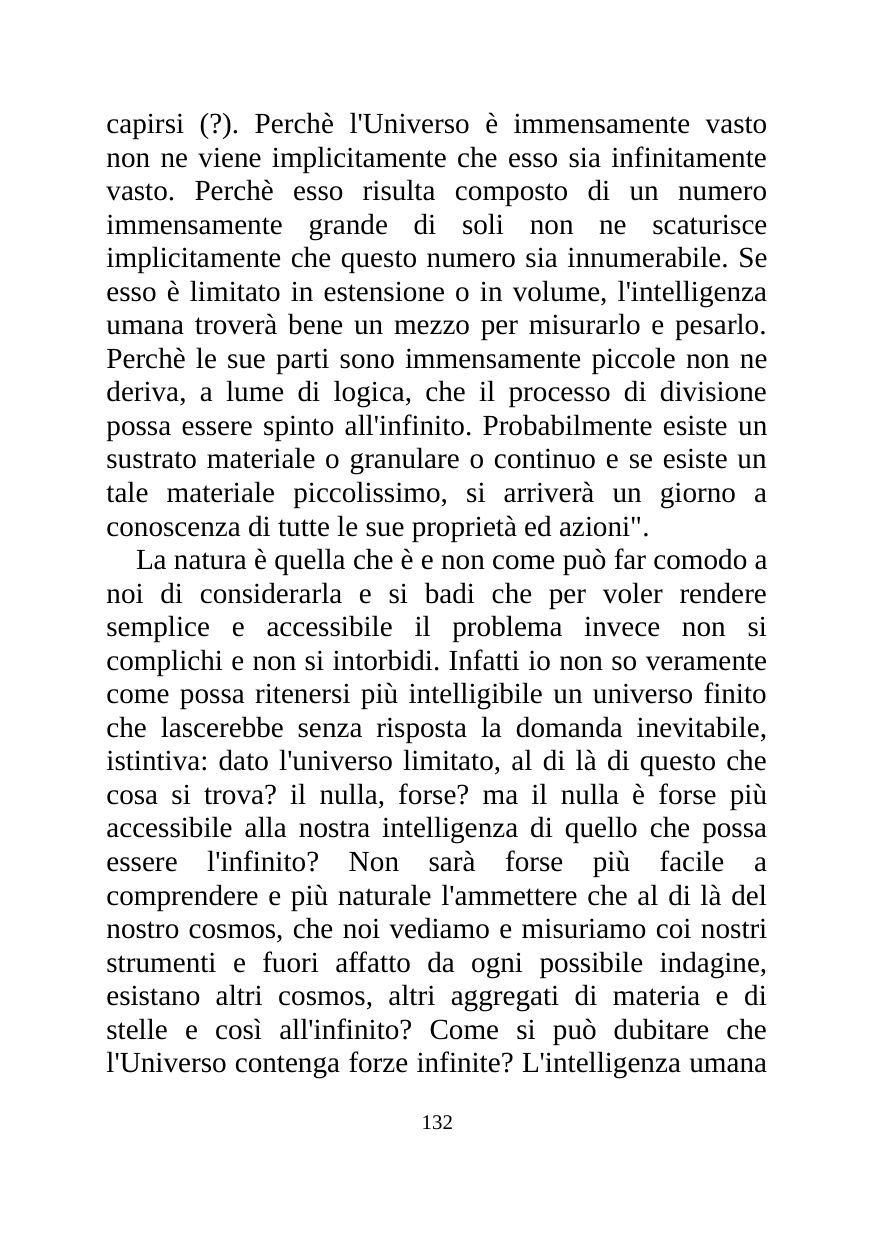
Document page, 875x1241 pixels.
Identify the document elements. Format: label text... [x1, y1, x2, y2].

text La natura è quella che è e non come può far comodo a noi di considerarla e si badi che per voler rendere semplice e accessibile il problema invece non si complichi e non si intorbidi. Infatti io non so veramente come possa ritenersi più intelligibile un universo finito che lascerebbe senza risposta la domanda inevitabile, istintiva: dato l'universo limitato, al di là di questo che cosa si trova? il nulla, forse? ma il nulla è forse più accessibile alla nostra intelligenza di quello che possa essere l'infinito? Non sarà forse più facile a comprendere e più naturale l'ammettere che al di là del nostro cosmos, che noi vediamo e misuriamo coi nostri strumenti e fuori affatto da ogni possibile indagine, esistano altri cosmos, altri aggregati di materia e di stelle e così all'infinito? Come si può dubitare che l'Universo contenga forze infinite? L'intelligenza umana [106, 542, 768, 1079]
text capirsi (?). Perchè l'Universo è immensamente vasto non ne viene implicitamente che esso sia infinitamente vasto. Perchè esso risulta composto di un numero immensamente grande di soli non ne scaturisce implicitamente che questo numero sia innumerabile. Se esso è limitato in estensione o in volume, l'intelligenza umana troverà bene un mezzo per misurarlo e pesarlo. Perchè le sue parti sono immensamente piccole non ne deriva, a lume di logica, che il processo di divisione possa essere spinto all'infinito. Probabilmente esiste un sustrato materiale o granulare o continuo e se esiste un tale materiale piccolissimo, si arriverà un giorno a conoscenza di tutte le sue proprietà ed azioni". [106, 106, 768, 542]
